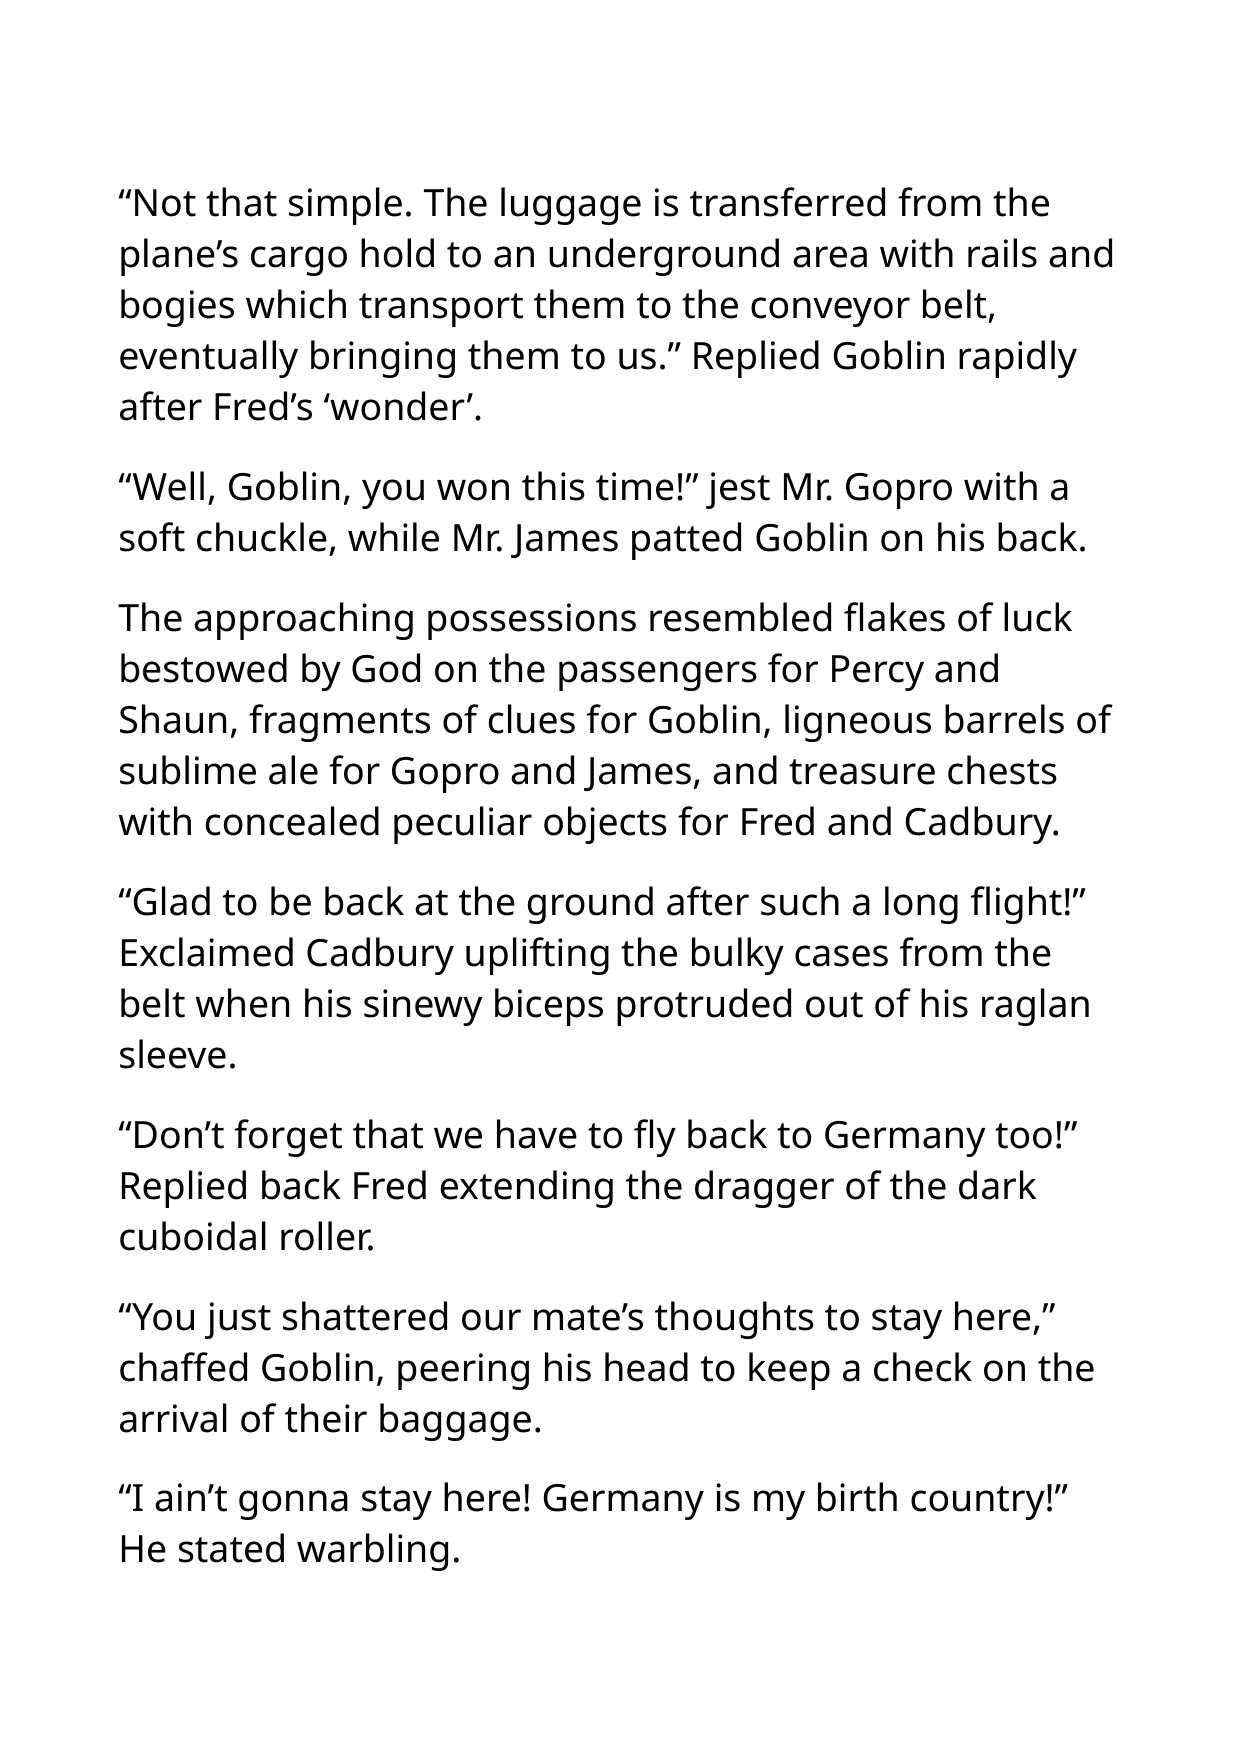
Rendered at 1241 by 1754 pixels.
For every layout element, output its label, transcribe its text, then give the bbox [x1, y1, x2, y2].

text “I ain’t gonna stay here! Germany is my birth country!” He stated warbling. [118, 1472, 1122, 1574]
text “Well, Goblin, you won this time!” jest Mr. Gopro with a soft chuckle, while Mr. James patted Goblin on his back. [118, 460, 1122, 562]
text “You just shattered our mate’s thoughts to stay here,” chaffed Goblin, peering his head to keep a check on the arrival of their baggage. [118, 1290, 1122, 1443]
text “Don’t forget that we have to fly back to Germany too!” Replied back Fred extending the dragger of the dark cuboidal roller. [118, 1108, 1122, 1261]
text “Not that simple. The luggage is transferred from the plane’s cargo hold to an underground area with rails and bogies which transport them to the conveyor belt, eventually bringing them to us.” Replied Goblin rapidly after Fred’s ‘wonder’. [118, 176, 1122, 432]
text The approaching possessions resembled flakes of luck bestowed by God on the passengers for Percy and Shaun, fragments of clues for Goblin, ligneous barrels of sublime ale for Gopro and James, and treasure chests with concealed peculiar objects for Fred and Cadbury. [118, 591, 1122, 846]
text “Glad to be back at the ground after such a long flight!” Exclaimed Cadbury uplifting the bulky cases from the belt when his sinewy biceps protruded out of his raglan sleeve. [118, 875, 1122, 1079]
